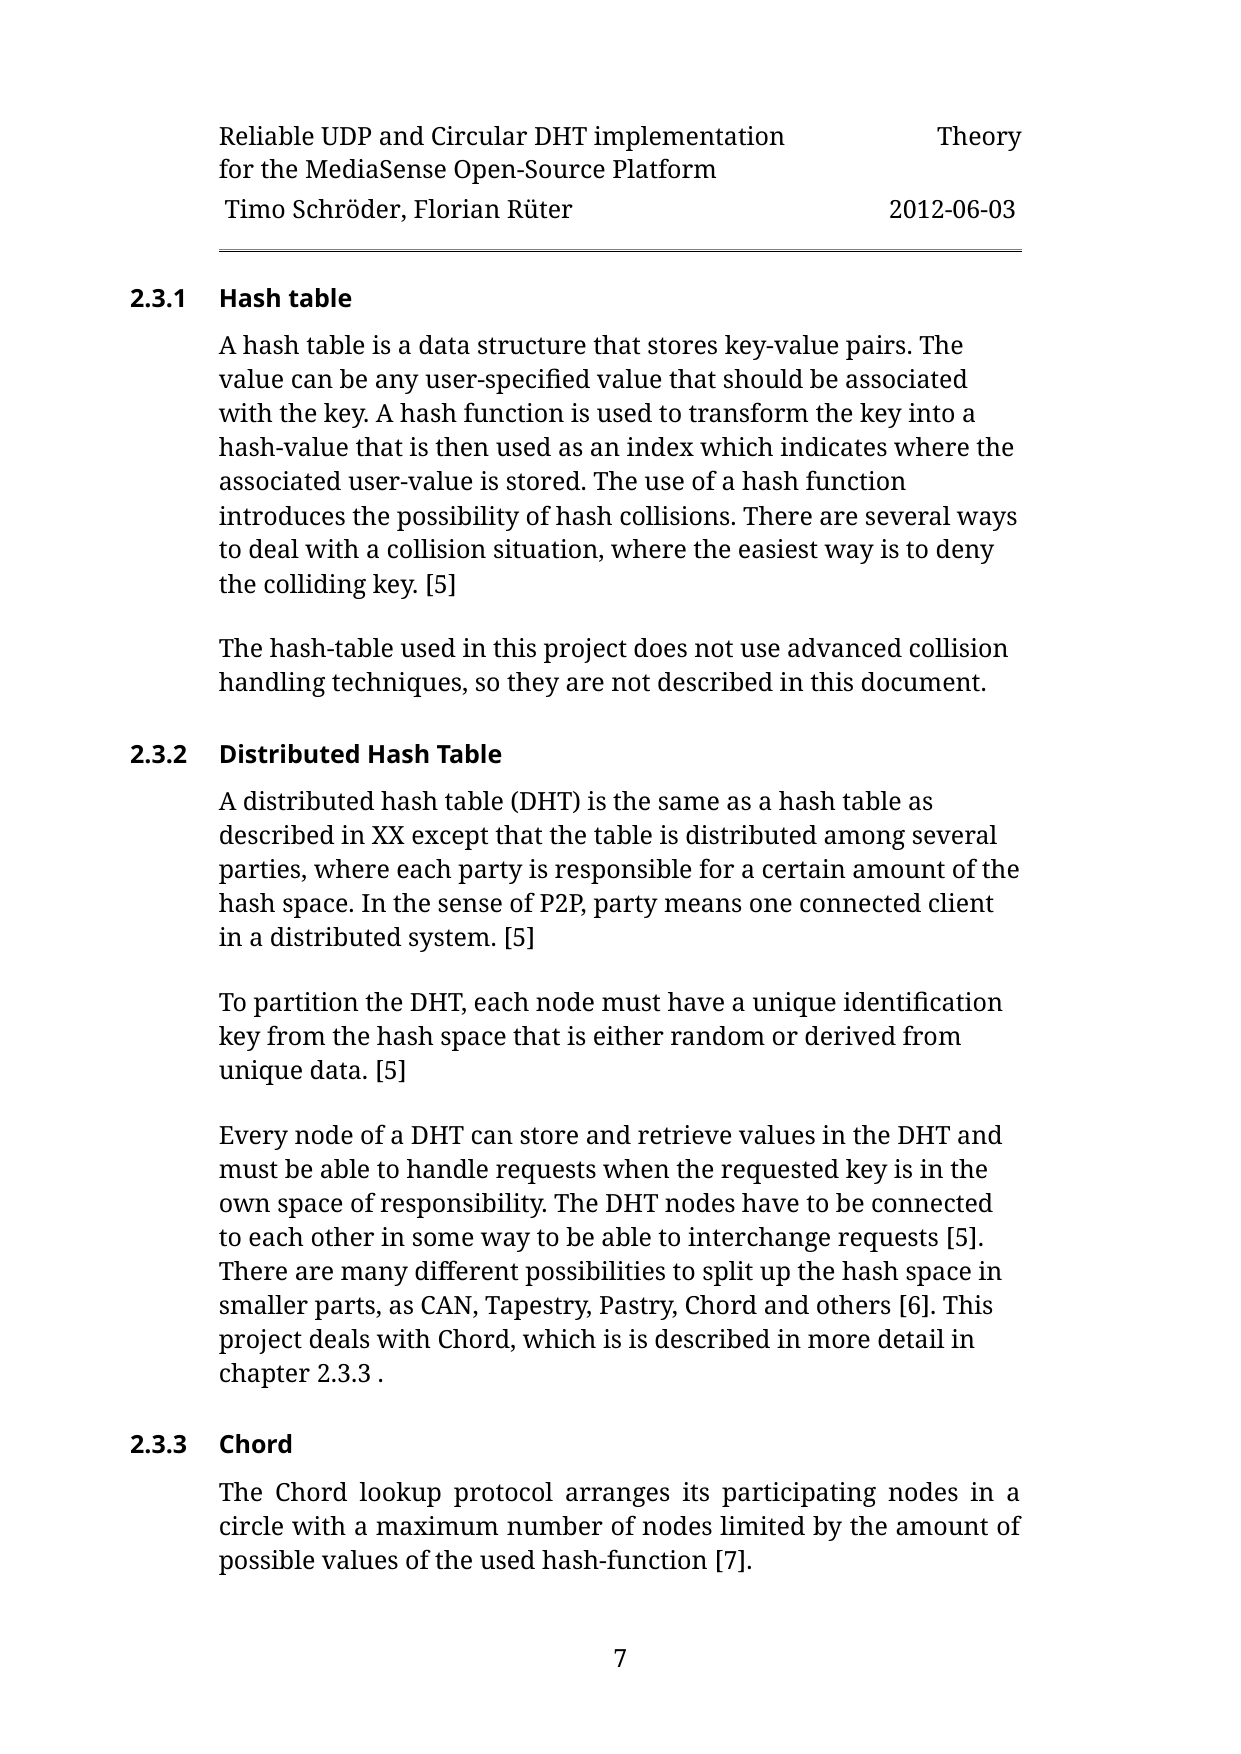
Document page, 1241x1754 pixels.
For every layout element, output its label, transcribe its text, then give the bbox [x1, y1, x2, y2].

text A hash table is a data structure that stores key-value pairs. The value can be any user-specified value that should be associated with the key. A hash function is used to transform the key into a hash-value that is then used as an index which indicates where the associated user-value is stored. The use of a hash function introduces the possibility of hash collisions. There are several ways to deal with a collision situation, where the easiest way is to deny the colliding key. [5] [218, 328, 1022, 600]
text The hash-table used in this project does not use advanced collision handling techniques, so they are not described in this document. [218, 631, 1022, 699]
text To partition the DHT, each node must have a unique identification key from the hash space that is either random or derived from unique data. [5] [218, 984, 1022, 1087]
subtitle Distributed Hash Table [130, 736, 1022, 770]
subtitle Hash table [130, 281, 1022, 315]
text The Chord lookup protocol arranges its participating nodes in a circle with a maximum number of nodes limited by the amount of possible values of the used hash-function [7]. [218, 1474, 1022, 1576]
text Every node of a DHT can store and retrieve values in the DHT and must be able to handle requests when the requested key is in the own space of responsibility. The DHT nodes have to be connected to each other in some way to be able to interchange requests [5]. There are many different possibilities to split up the hash space in smaller parts, as CAN, Tapestry, Pastry, Chord and others [6]. This project deals with Chord, which is is described in more detail in chapter 2.3.3 . [218, 1117, 1022, 1390]
subtitle Chord [130, 1427, 1022, 1461]
text A distributed hash table (DHT) is the same as a hash table as described in XX except that the table is distributed among several parties, where each party is responsible for a certain amount of the hash space. In the sense of P2P, party means one connected client in a distributed system. [5] [218, 783, 1022, 954]
